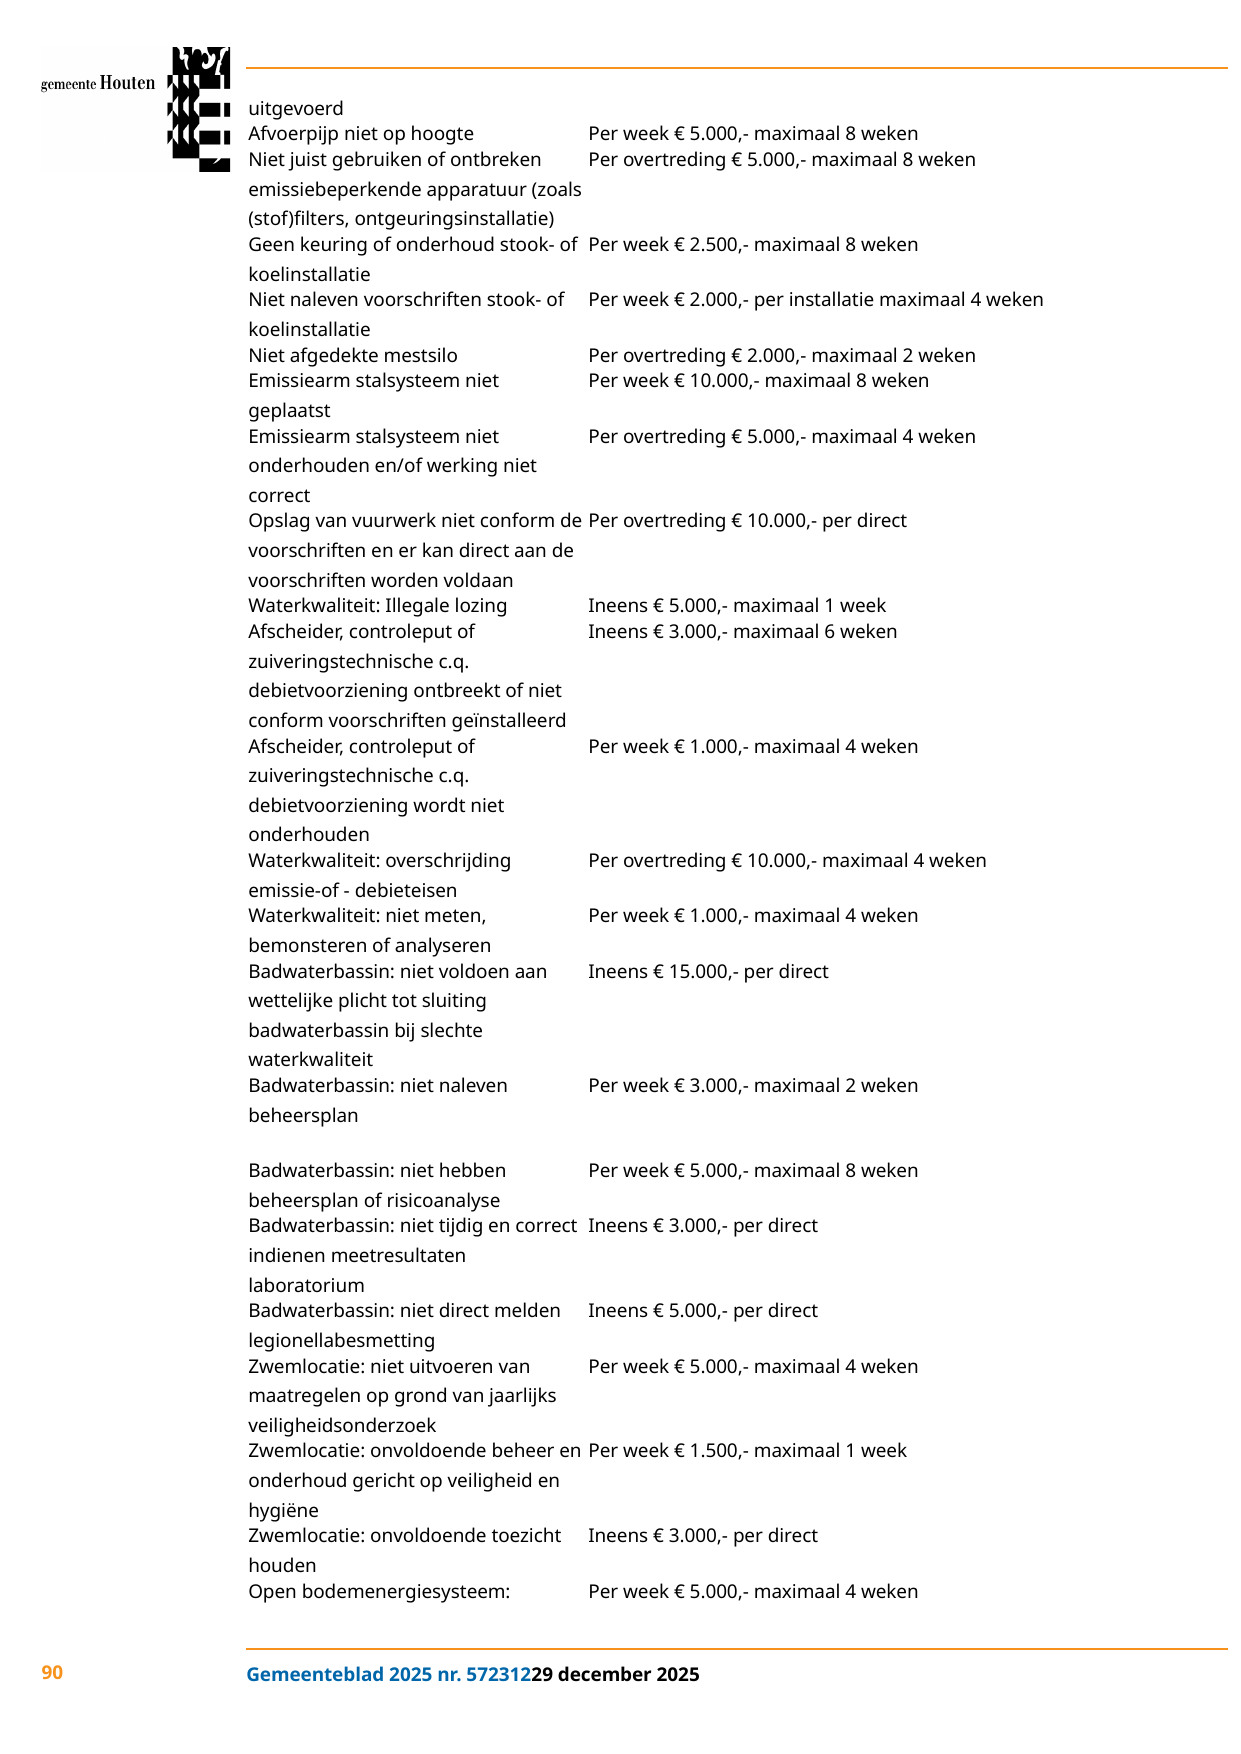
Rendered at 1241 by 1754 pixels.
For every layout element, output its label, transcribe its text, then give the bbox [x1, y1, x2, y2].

table_cell Ineens € 5.000,- maximaal 1 week [588, 593, 1152, 618]
table_cell Ineens € 3.000,- per direct [588, 1213, 1152, 1297]
table_cell Per week € 5.000,- maximaal 8 weken [588, 1157, 1152, 1213]
table_cell Per week € 3.000,- maximaal 2 weken [588, 1073, 1152, 1157]
table_cell Emissiearm stalsysteem niet onderhouden en/of werking niet correct [248, 423, 588, 508]
table_cell Waterkwaliteit: overschrijding emissie-of - debieteisen [248, 847, 588, 903]
table_cell Emissiearm stalsysteem niet geplaatst [248, 368, 588, 423]
table_cell Per overtreding € 10.000,- maximaal 4 weken [588, 847, 1152, 903]
table_cell Ineens € 5.000,- per direct [588, 1298, 1152, 1353]
table_cell Zwemlocatie: onvoldoende beheer en onderhoud gericht op veiligheid en hygiëne [248, 1438, 588, 1523]
table_cell Waterkwaliteit: niet meten, bemonsteren of analyseren [248, 903, 588, 958]
table_cell Per week € 1.000,- maximaal 4 weken [588, 733, 1152, 847]
table_cell Afscheider, controleput of zuiveringstechnische c.q. debietvoorziening wordt niet onderhouden [248, 733, 588, 847]
table_cell Geen keuring of onderhoud stook- of koelinstallatie [248, 231, 588, 286]
table_cell Per week € 10.000,- maximaal 8 weken [588, 368, 1152, 423]
table_cell Per week € 5.000,- maximaal 8 weken [588, 121, 1152, 146]
table_cell Badwaterbassin: niet voldoen aan wettelijke plicht tot sluiting badwaterbassin bij slechte waterkwaliteit [248, 958, 588, 1072]
table_cell Ineens € 3.000,- per direct [588, 1523, 1152, 1578]
table_cell Opslag van vuurwerk niet conform de voorschriften en er kan direct aan de voorschriften worden voldaan [248, 508, 588, 593]
table_cell uitgevoerd [248, 95, 588, 121]
table_cell Per week € 2.000,- per installatie maximaal 4 weken [588, 286, 1152, 342]
table_cell [588, 95, 1152, 121]
table_cell Afvoerpijp niet op hoogte [248, 121, 588, 146]
table_cell Niet afgedekte mestsilo [248, 342, 588, 367]
table_cell Open bodemenergiesysteem: [248, 1578, 588, 1604]
table_cell Niet naleven voorschriften stook- of koelinstallatie [248, 286, 588, 342]
table_cell Per overtreding € 5.000,- maximaal 8 weken [588, 146, 1152, 231]
table_cell Badwaterbassin: niet naleven beheersplan [248, 1073, 588, 1157]
table_cell Ineens € 3.000,- maximaal 6 weken [588, 618, 1152, 733]
table_cell Per overtreding € 2.000,- maximaal 2 weken [588, 342, 1152, 367]
table_cell Per overtreding € 10.000,- per direct [588, 508, 1152, 593]
table_cell Per overtreding € 5.000,- maximaal 4 weken [588, 423, 1152, 508]
table_cell Ineens € 15.000,- per direct [588, 958, 1152, 1072]
table_cell Badwaterbassin: niet hebben beheersplan of risicoanalyse [248, 1157, 588, 1213]
table_cell Niet juist gebruiken of ontbreken emissiebeperkende apparatuur (zoals (stof)filters, ontgeuringsinstallatie) [248, 146, 588, 231]
table_cell Per week € 5.000,- maximaal 4 weken [588, 1353, 1152, 1438]
table_cell Per week € 2.500,- maximaal 8 weken [588, 231, 1152, 286]
table_cell Zwemlocatie: niet uitvoeren van maatregelen op grond van jaarlijks veiligheidsonderzoek [248, 1353, 588, 1438]
table_cell Afscheider, controleput of zuiveringstechnische c.q. debietvoorziening ontbreekt of niet conform voorschriften geïnstalleerd [248, 618, 588, 733]
table_cell Per week € 1.500,- maximaal 1 week [588, 1438, 1152, 1523]
table_cell Per week € 1.000,- maximaal 4 weken [588, 903, 1152, 958]
table_cell Zwemlocatie: onvoldoende toezicht houden [248, 1523, 588, 1578]
table_cell Per week € 5.000,- maximaal 4 weken [588, 1578, 1152, 1604]
table_cell Waterkwaliteit: Illegale lozing [248, 593, 588, 618]
picture [41, 47, 231, 172]
table_cell Badwaterbassin: niet direct melden legionellabesmetting [248, 1298, 588, 1353]
table_cell Badwaterbassin: niet tijdig en correct indienen meetresultaten laboratorium [248, 1213, 588, 1297]
